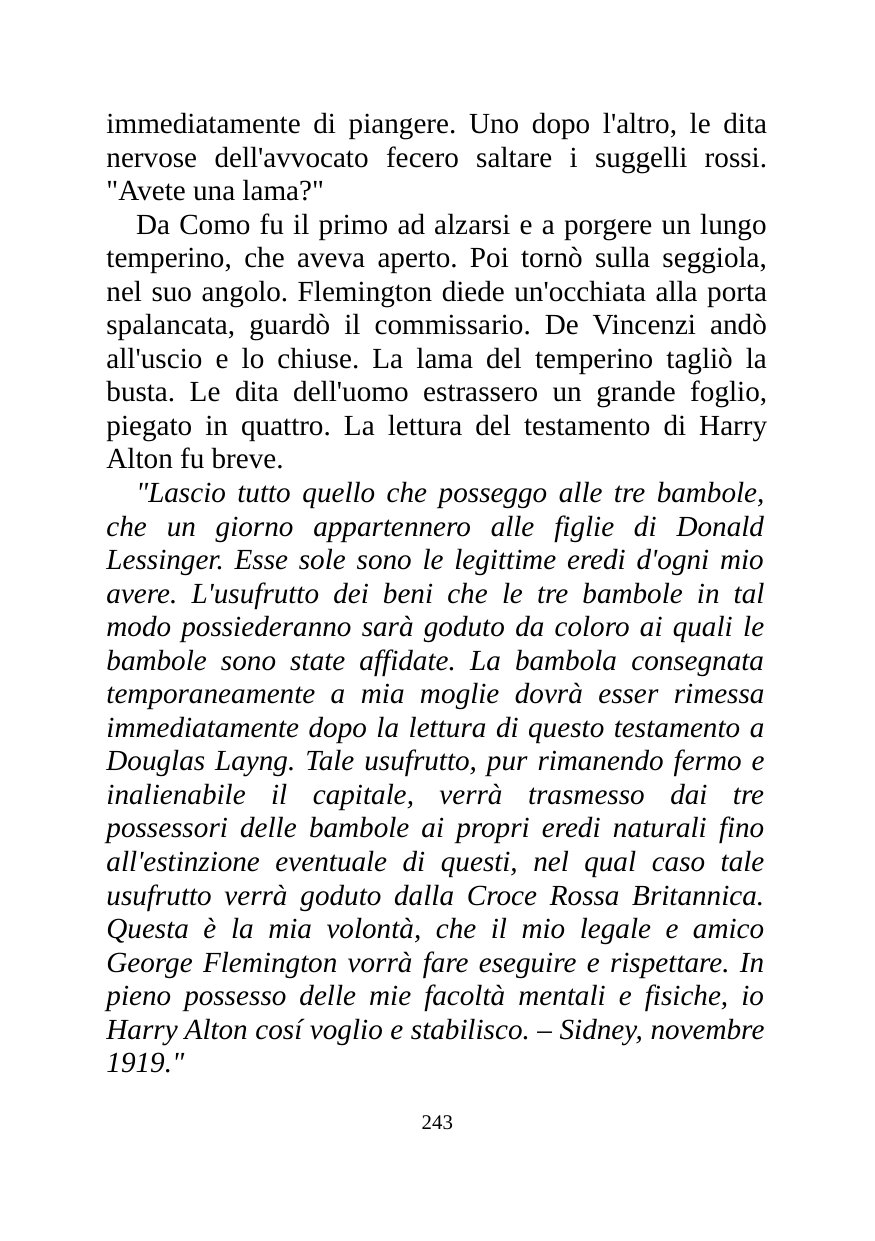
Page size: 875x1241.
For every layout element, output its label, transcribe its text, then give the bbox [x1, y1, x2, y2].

text "Lascio tutto quello che posseggo alle tre bambole, che un giorno appartennero alle figlie di Donald Lessinger. Esse sole sono le legittime eredi d'ogni mio avere. L'usufrutto dei beni che le tre bambole in tal modo possiederanno sarà goduto da coloro ai quali le bambole sono state affidate. La bambola consegnata temporaneamente a mia moglie dovrà esser rimessa immediatamente dopo la lettura di questo testamento a Douglas Layng. Tale usufrutto, pur rimanendo fermo e inalienabile il capitale, verrà trasmesso dai tre possessori delle bambole ai propri eredi naturali fino all'estinzione eventuale di questi, nel qual caso tale usufrutto verrà goduto dalla Croce Rossa Britannica. Questa è la mia volontà, che il mio legale e amico George Flemington vorrà fare eseguire e rispettare. In pieno possesso delle mie facoltà mentali e fisiche, io Harry Alton cosí voglio e stabilisco. – Sidney, novembre 1919." [106, 475, 768, 1079]
text immediatamente di piangere. Uno dopo l'altro, le dita nervose dell'avvocato fecero saltare i suggelli rossi. "Avete una lama?" [106, 106, 768, 207]
text Da Como fu il primo ad alzarsi e a porgere un lungo temperino, che aveva aperto. Poi tornò sulla seggiola, nel suo angolo. Flemington diede un'occhiata alla porta spalancata, guardò il commissario. De Vincenzi andò all'uscio e lo chiuse. La lama del temperino tagliò la busta. Le dita dell'uomo estrassero un grande foglio, piegato in quattro. La lettura del testamento di Harry Alton fu breve. [106, 207, 768, 475]
